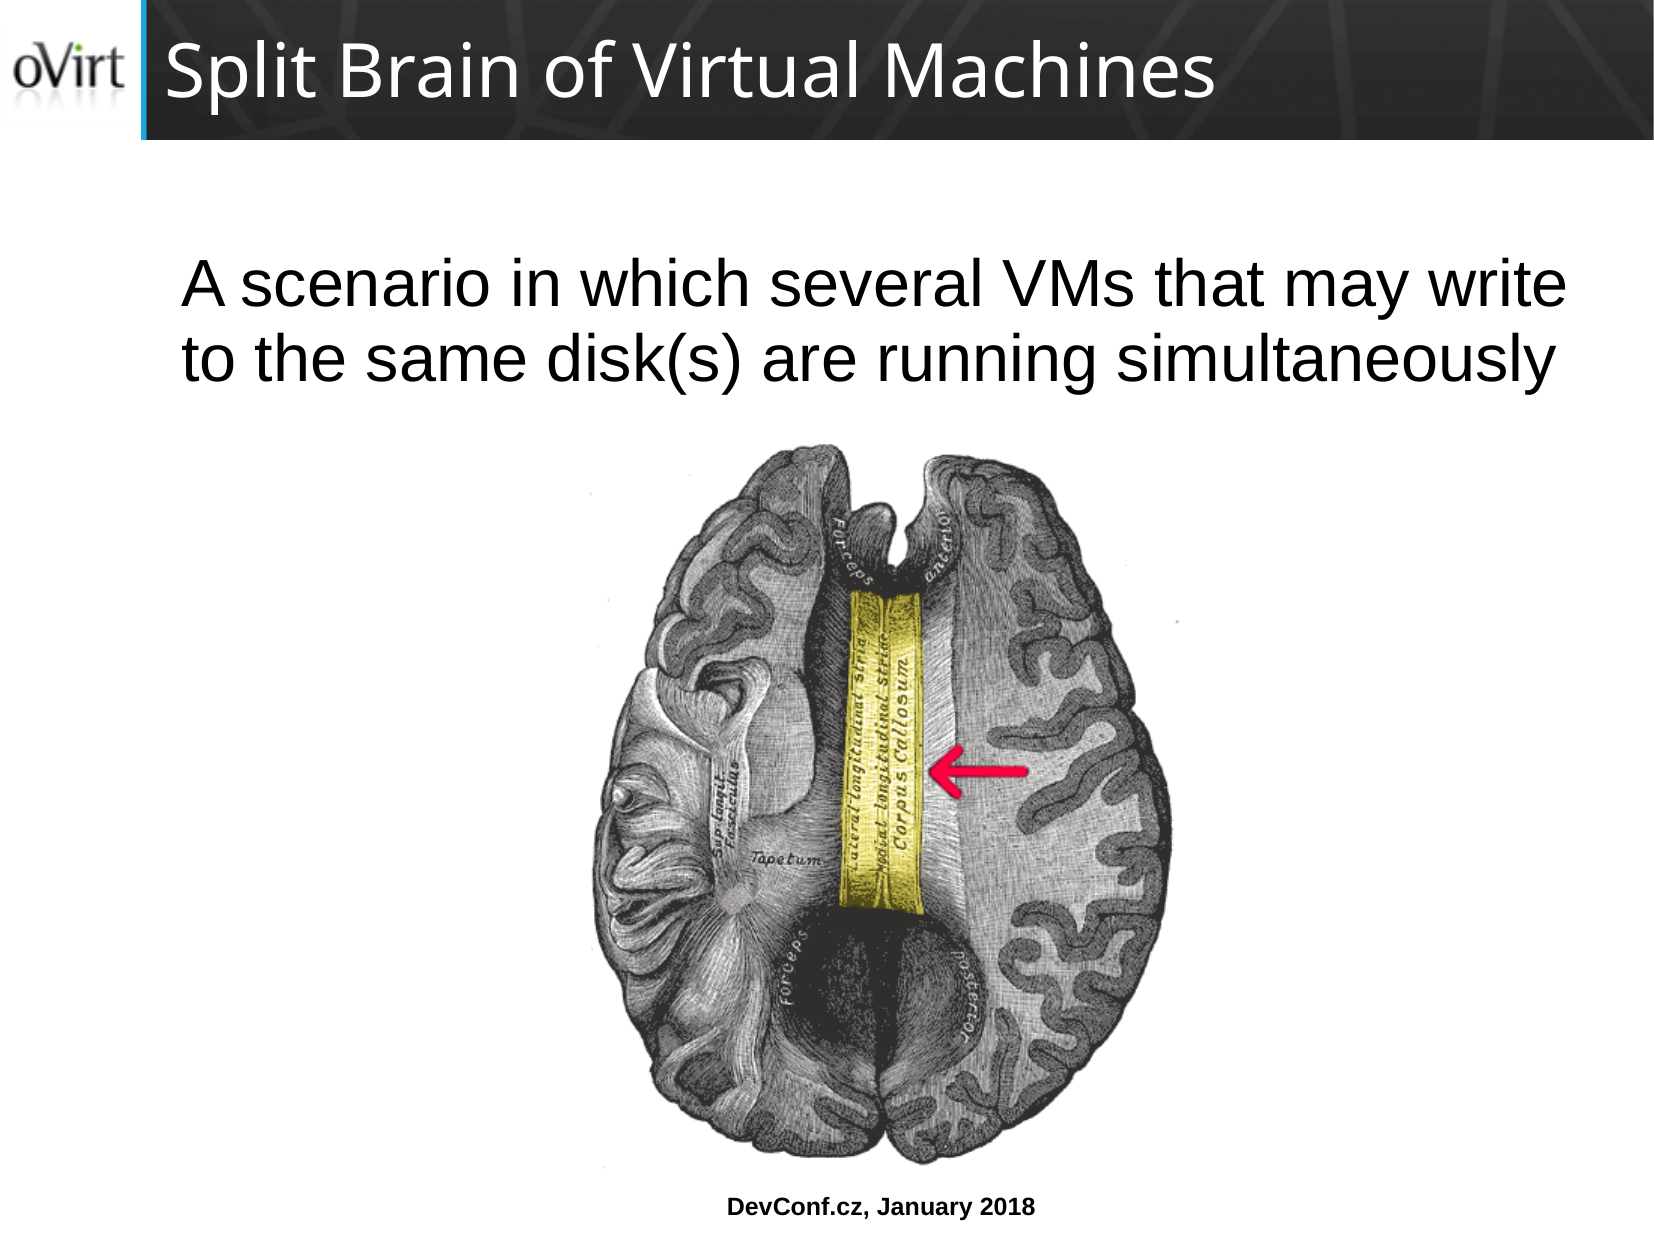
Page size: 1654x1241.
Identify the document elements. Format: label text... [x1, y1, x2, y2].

picture [0, 0, 1654, 140]
title Split Brain of Virtual Machines [164, 11, 1653, 126]
picture [572, 419, 1181, 1171]
text_box A scenario in which several VMs that may write to the same disk(s) are running simultaneously [95, 238, 1611, 479]
